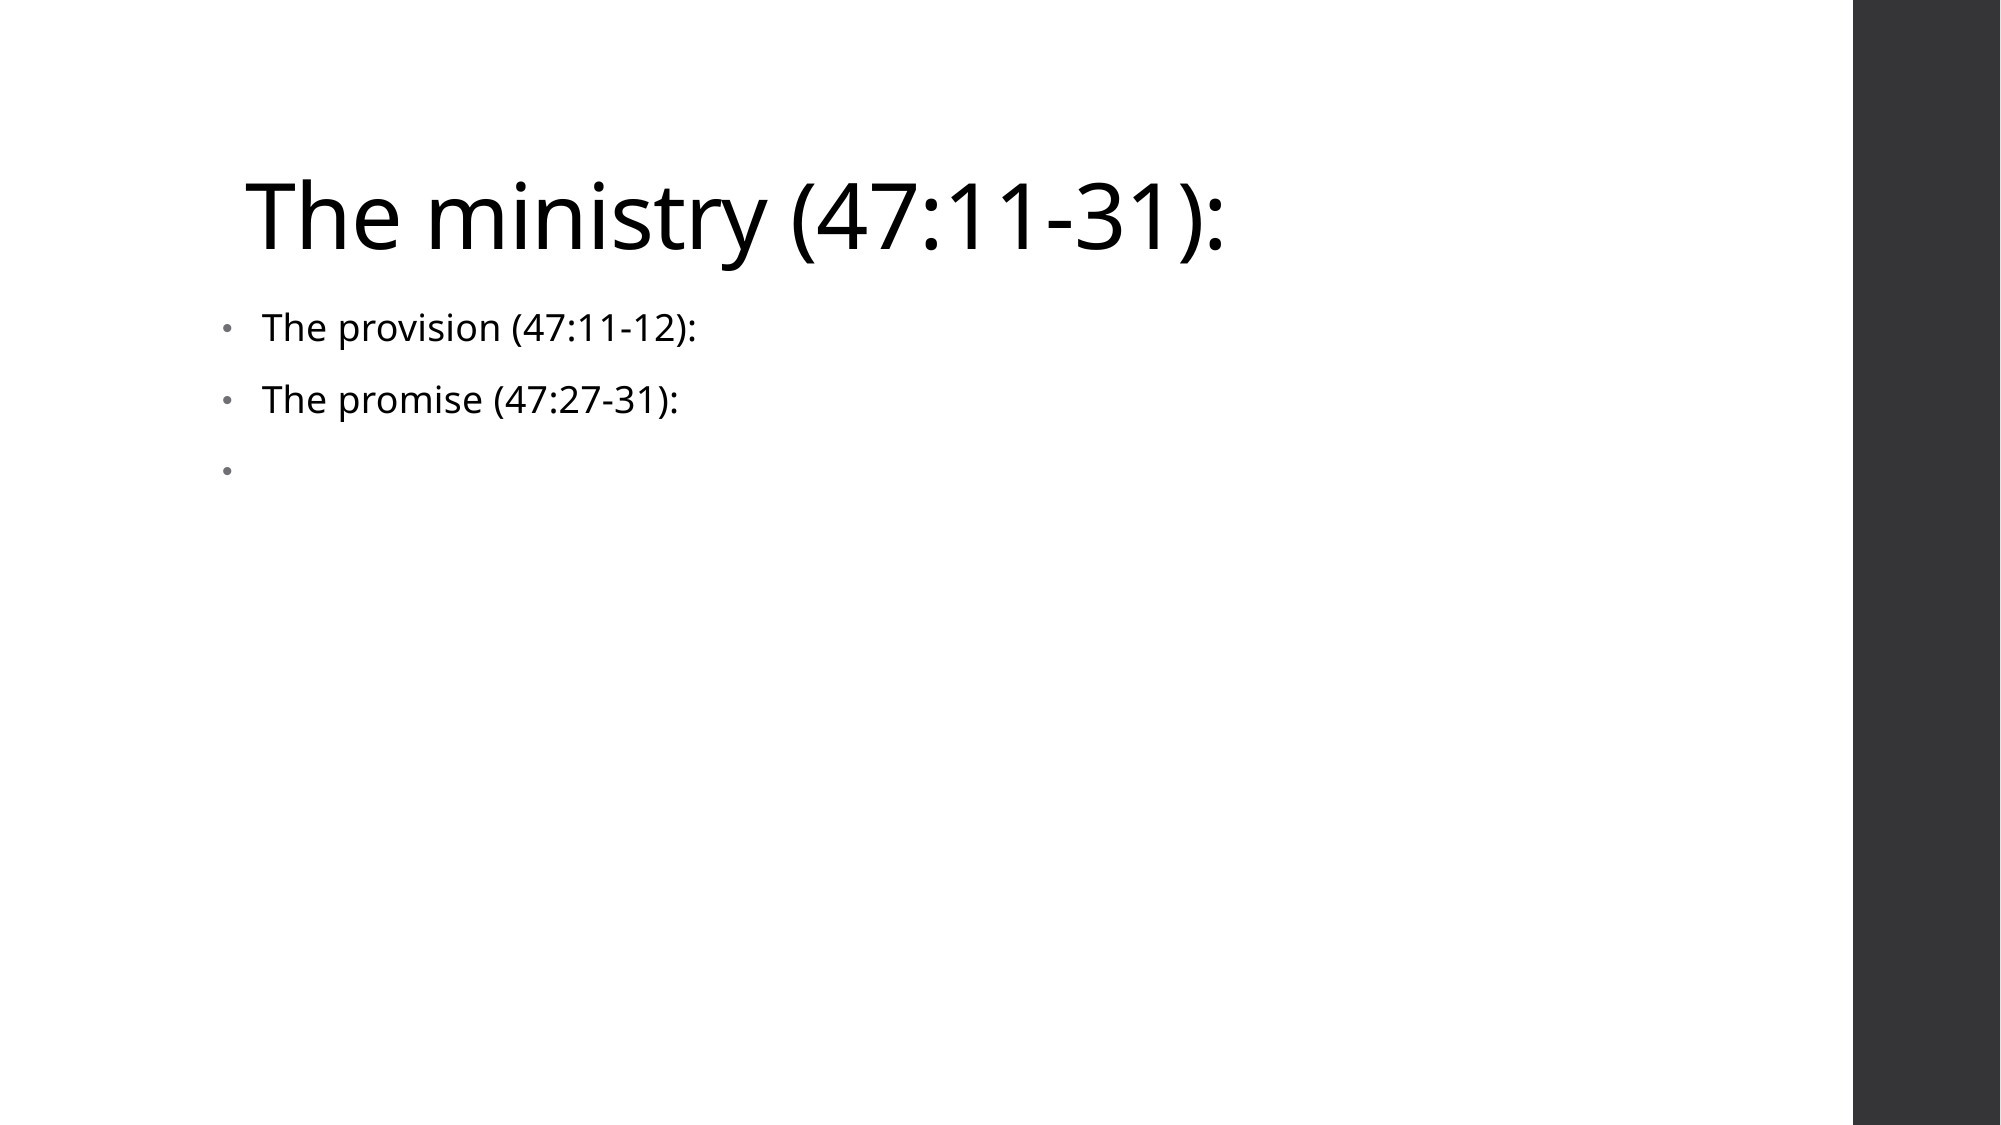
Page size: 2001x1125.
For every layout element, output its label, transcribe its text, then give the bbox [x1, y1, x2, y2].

list The provision (47:11-12): The promise (47:27-31): [206, 299, 1617, 1014]
title The ministry (47:11-31): [206, 60, 1797, 278]
